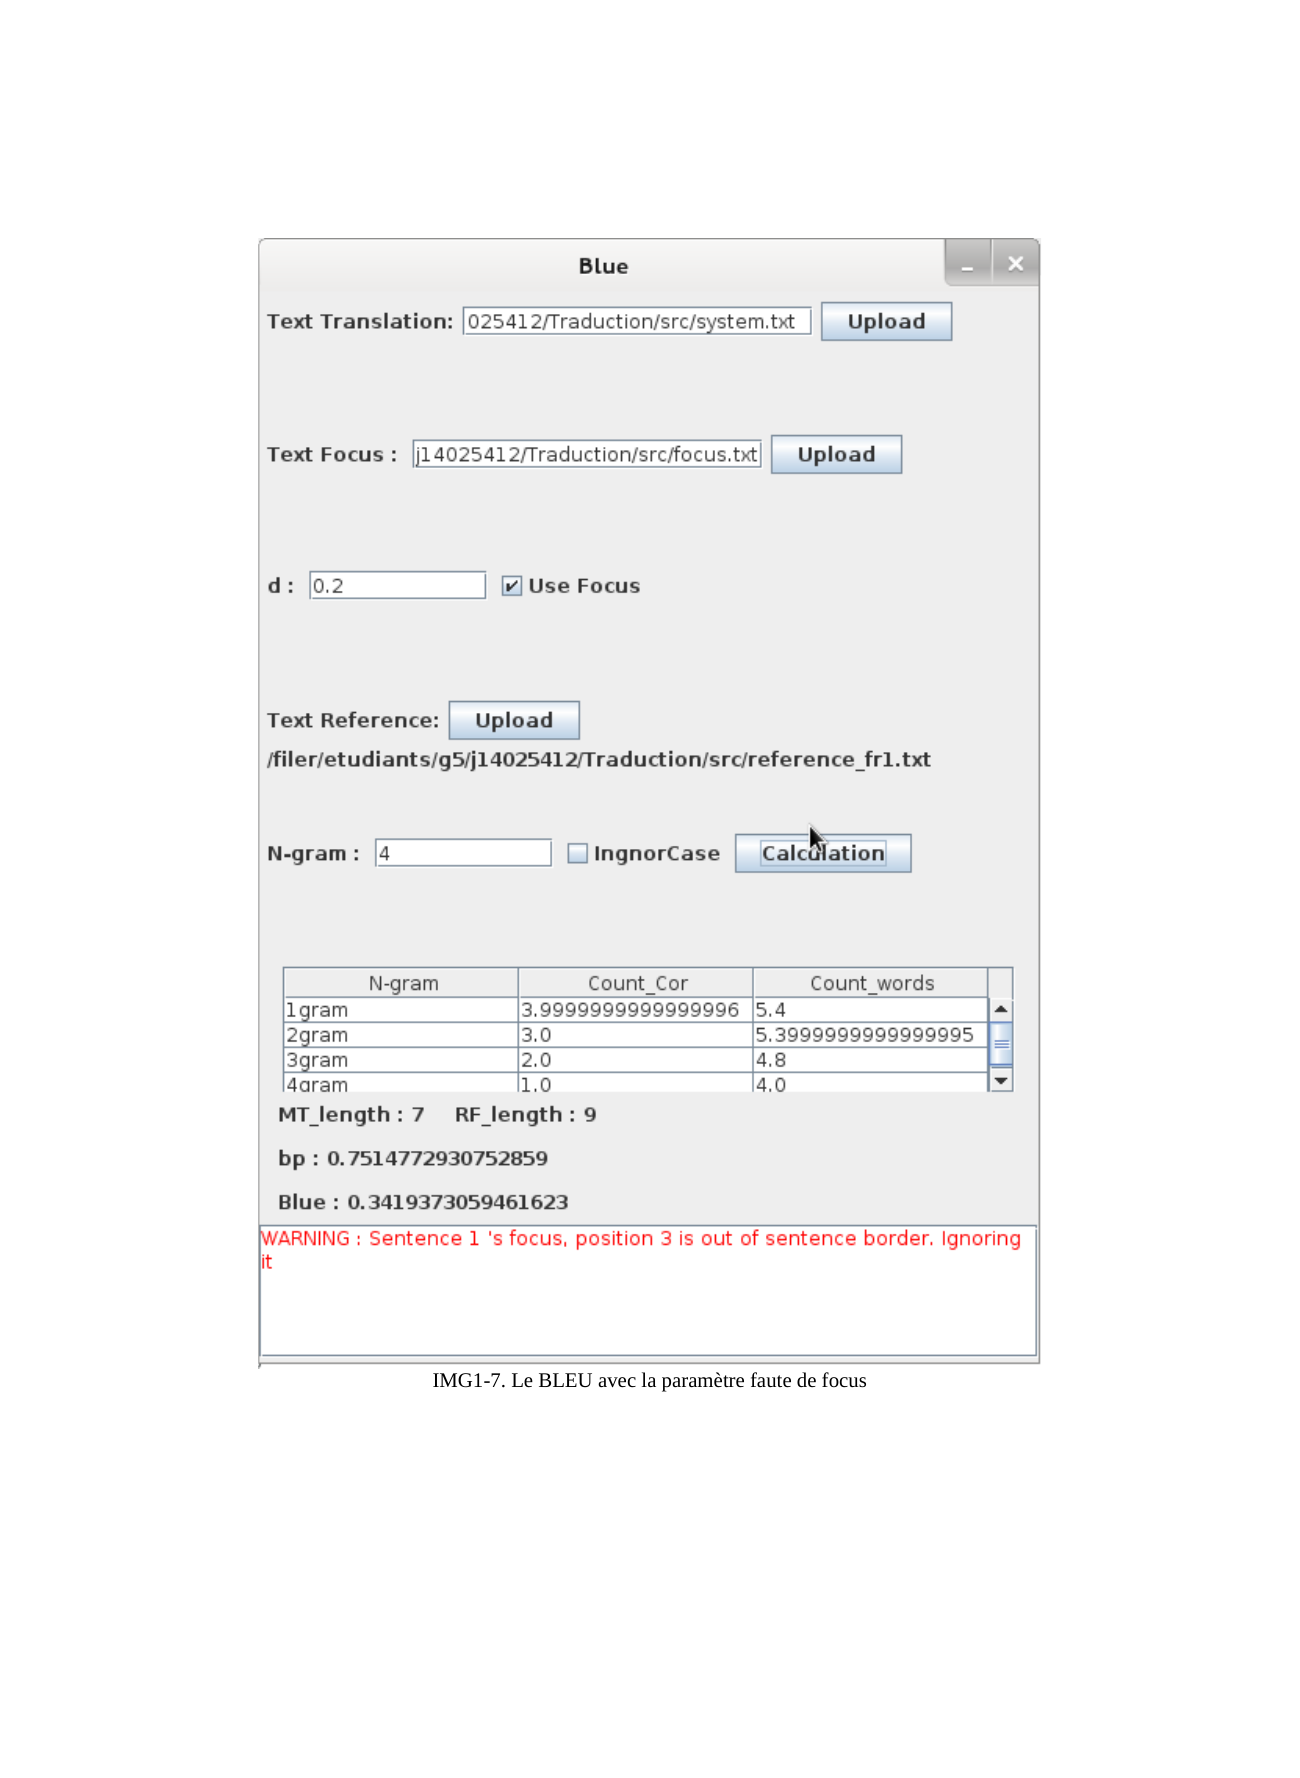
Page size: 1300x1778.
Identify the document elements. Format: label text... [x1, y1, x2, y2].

text IMG1-7. Le BLEU avec la paramètre faute de focus [88, 1369, 1211, 1392]
picture [258, 238, 1042, 1369]
